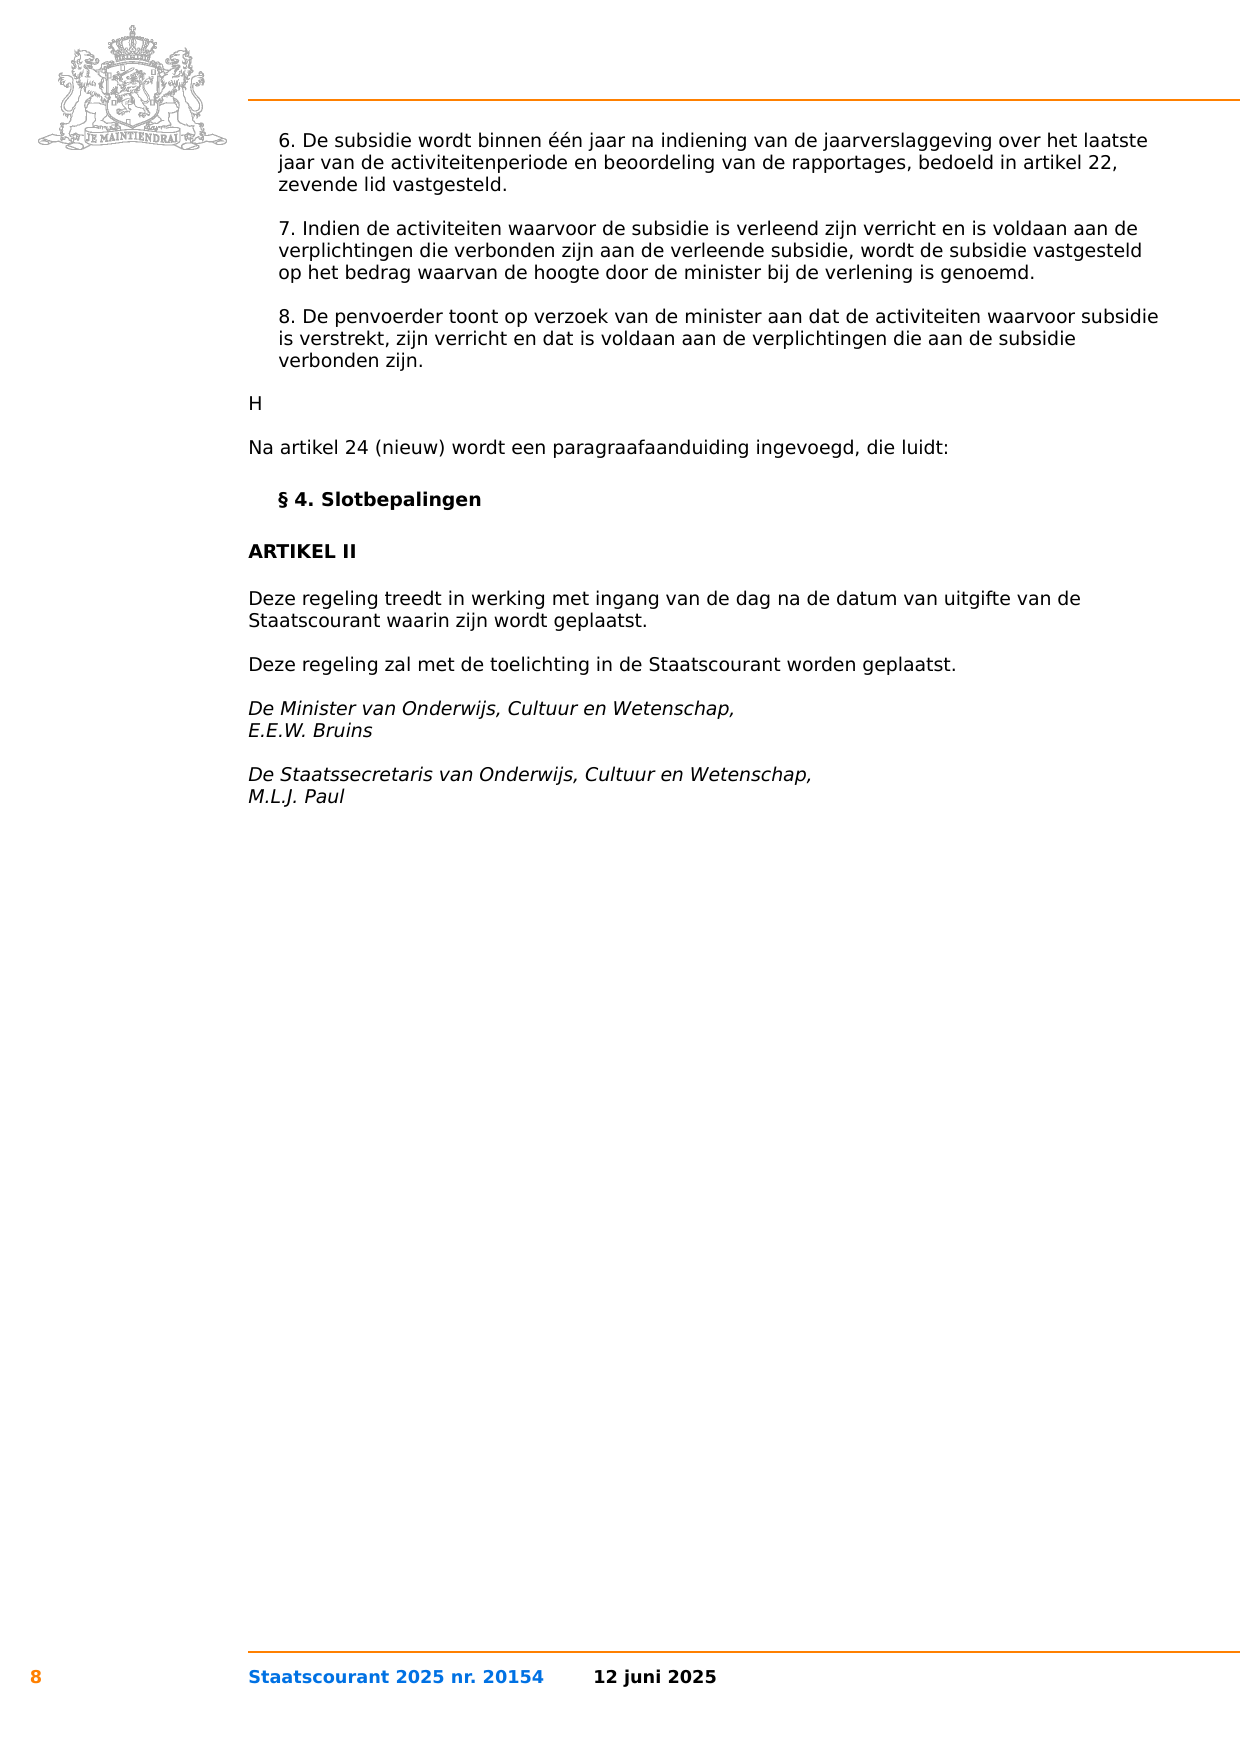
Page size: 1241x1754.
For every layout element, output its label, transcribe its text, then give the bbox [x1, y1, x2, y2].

text 8. De penvoerder toont op verzoek van de minister aan dat de activiteiten waarvoor subsidie is verstrekt, zijn verricht en dat is voldaan aan de verplichtingen die aan de subsidie verbonden zijn. [278, 306, 1163, 371]
text 6. De subsidie wordt binnen één jaar na indiening van de jaarverslaggeving over het laatste jaar van de activiteitenperiode en beoordeling van de rapportages, bedoeld in artikel 22, zevende lid vastgesteld. [278, 130, 1163, 196]
picture [38, 25, 227, 150]
text H [248, 393, 1163, 415]
text Na artikel 24 (nieuw) wordt een paragraafaanduiding ingevoegd, die luidt: [248, 437, 1163, 459]
text De Minister van Onderwijs, Cultuur en Wetenschap, E.E.W. Bruins [248, 698, 1163, 742]
text 7. Indien de activiteiten waarvoor de subsidie is verleend zijn verricht en is voldaan aan de verplichtingen die verbonden zijn aan de verleende subsidie, wordt de subsidie vastgesteld op het bedrag waarvan de hoogte door de minister bij de verlening is genoemd. [278, 218, 1163, 284]
subtitle § 4. Slotbepalingen [278, 489, 1163, 511]
text Deze regeling zal met de toelichting in de Staatscourant worden geplaatst. [248, 654, 1163, 676]
subtitle ARTIKEL II [248, 541, 1163, 563]
text De Staatssecretaris van Onderwijs, Cultuur en Wetenschap, M.L.J. Paul [248, 764, 1163, 808]
text Deze regeling treedt in werking met ingang van de dag na de datum van uitgifte van de Staatscourant waarin zijn wordt geplaatst. [248, 588, 1163, 632]
